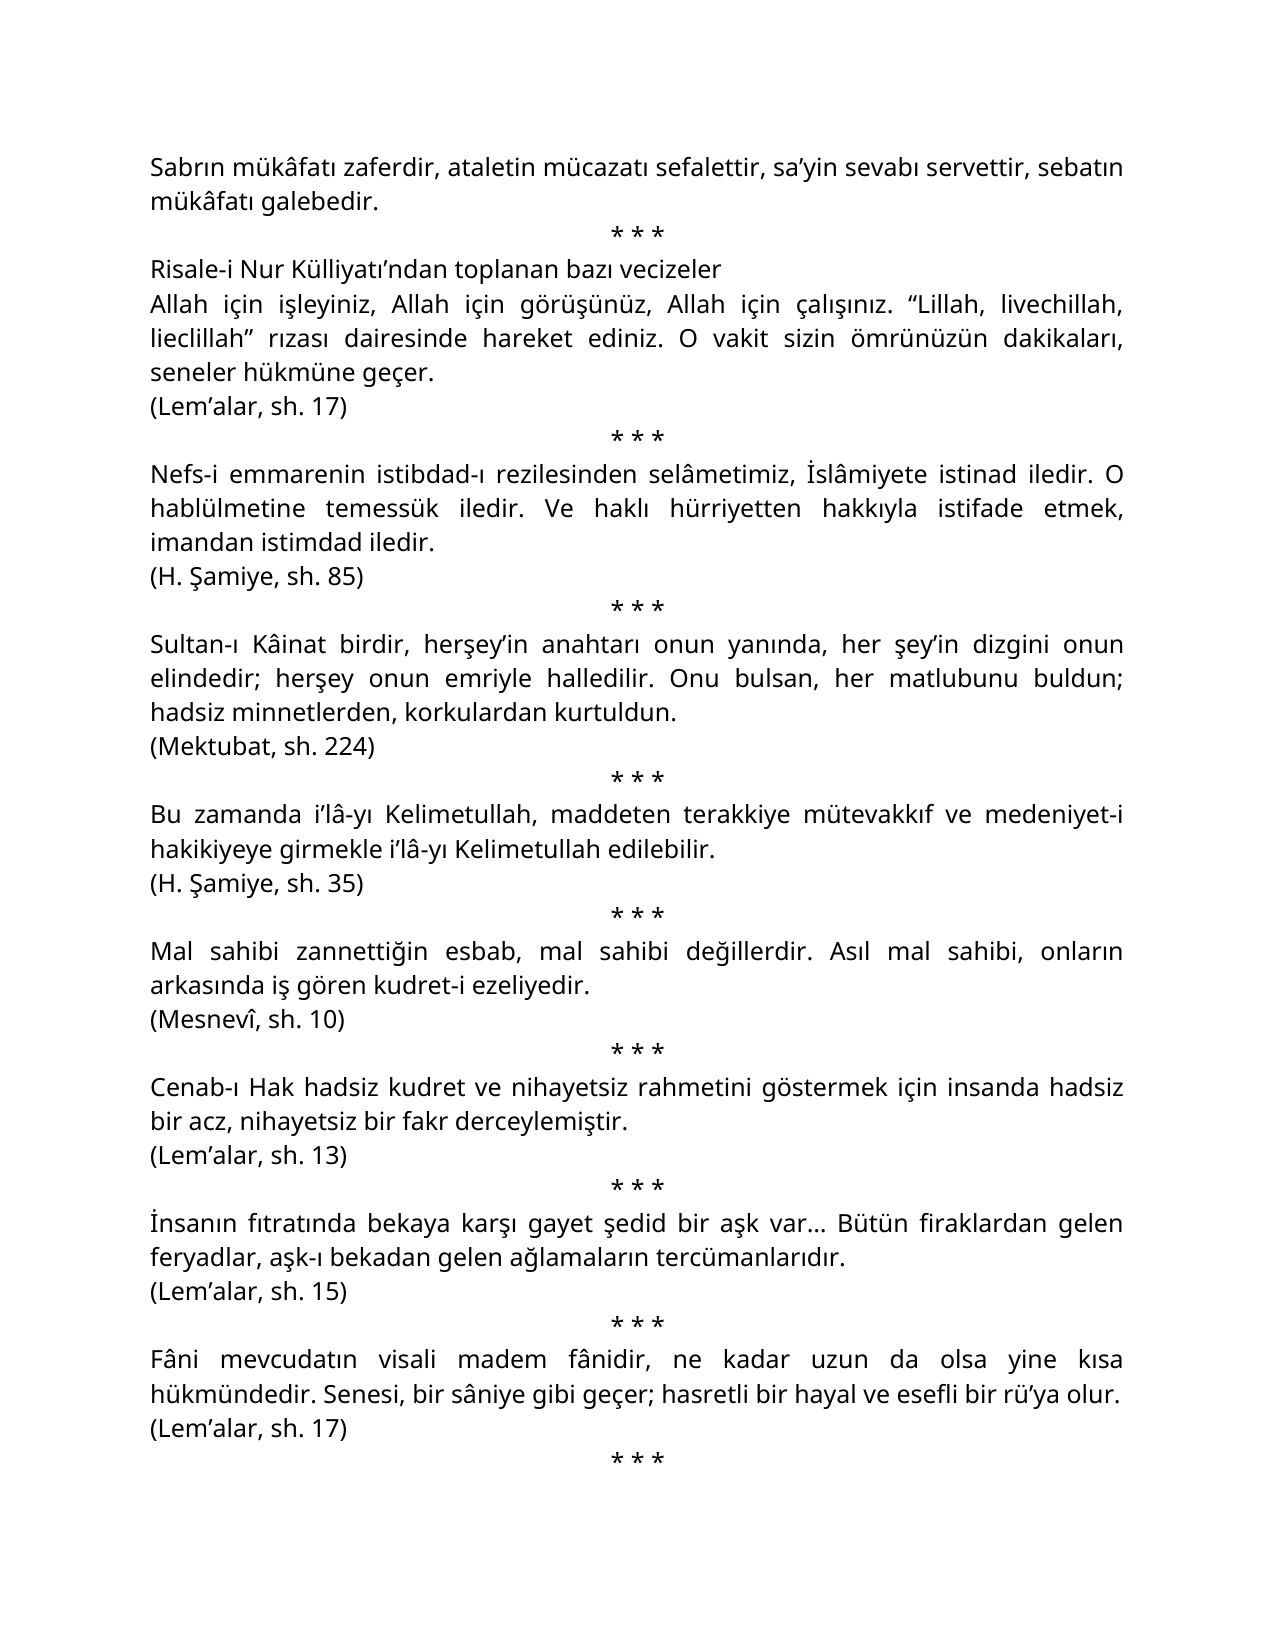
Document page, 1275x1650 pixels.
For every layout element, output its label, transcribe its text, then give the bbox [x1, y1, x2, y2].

text (Lem’alar, sh. 13) [150, 1138, 1125, 1172]
text Sabrın mükâfatı zaferdir, ataletin mücazatı sefalettir, sa’yin sevabı servettir, sebatın mükâfatı galebedir. [150, 150, 1125, 218]
text * * * [150, 1444, 1125, 1478]
text (Mektubat, sh. 224) [150, 729, 1125, 763]
text (Lem’alar, sh. 15) [150, 1274, 1125, 1308]
text * * * [150, 1172, 1125, 1206]
text Nefs-i emmarenin istibdad-ı rezilesinden selâmetimiz, İslâmiyete istinad iledir. O hablülmetine temessük iledir. Ve haklı hürriyetten hakkıyla istifade etmek, imandan istimdad iledir. [150, 457, 1125, 559]
text Cenab-ı Hak hadsiz kudret ve nihayetsiz rahmetini göstermek için insanda hadsiz bir acz, nihayetsiz bir fakr derceylemiştir. [150, 1070, 1125, 1138]
text * * * [150, 593, 1125, 627]
text Sultan-ı Kâinat birdir, herşey’in anahtarı onun yanında, her şey’in dizgini onun elindedir; herşey onun emriyle halledilir. Onu bulsan, her matlubunu buldun; hadsiz minnetlerden, korkulardan kurtuldun. [150, 627, 1125, 729]
text * * * [150, 1308, 1125, 1342]
text Fâni mevcudatın visali madem fânidir, ne kadar uzun da olsa yine kısa hükmündedir. Senesi, bir sâniye gibi geçer; hasretli bir hayal ve esefli bir rü’ya olur. [150, 1342, 1125, 1410]
text Mal sahibi zannettiğin esbab, mal sahibi değillerdir. Asıl mal sahibi, onların arkasında iş gören kudret-i ezeliyedir. [150, 933, 1125, 1002]
text * * * [150, 1036, 1125, 1070]
text Risale-i Nur Külliyatı’ndan toplanan bazı vecizeler [150, 252, 1125, 286]
text Bu zamanda i’lâ-yı Kelimetullah, maddeten terakkiye mütevakkıf ve medeniyet-i hakikiyeye girmekle i’lâ-yı Kelimetullah edilebilir. [150, 797, 1125, 865]
text (Mesnevî, sh. 10) [150, 1002, 1125, 1036]
text Allah için işleyiniz, Allah için görüşünüz, Allah için çalışınız. “Lillah, livechillah, lieclillah” rızası dairesinde hareket ediniz. O vakit sizin ömrünüzün dakikaları, seneler hükmüne geçer. [150, 286, 1125, 388]
text (Lem’alar, sh. 17) [150, 388, 1125, 422]
text (Lem’alar, sh. 17) [150, 1410, 1125, 1444]
text * * * [150, 422, 1125, 457]
text * * * [150, 218, 1125, 252]
text * * * [150, 899, 1125, 933]
text (H. Şamiye, sh. 85) [150, 559, 1125, 593]
text * * * [150, 763, 1125, 797]
text (H. Şamiye, sh. 35) [150, 865, 1125, 899]
text İnsanın fıtratında bekaya karşı gayet şedid bir aşk var… Bütün firaklardan gelen feryadlar, aşk-ı bekadan gelen ağlamaların tercümanlarıdır. [150, 1206, 1125, 1274]
